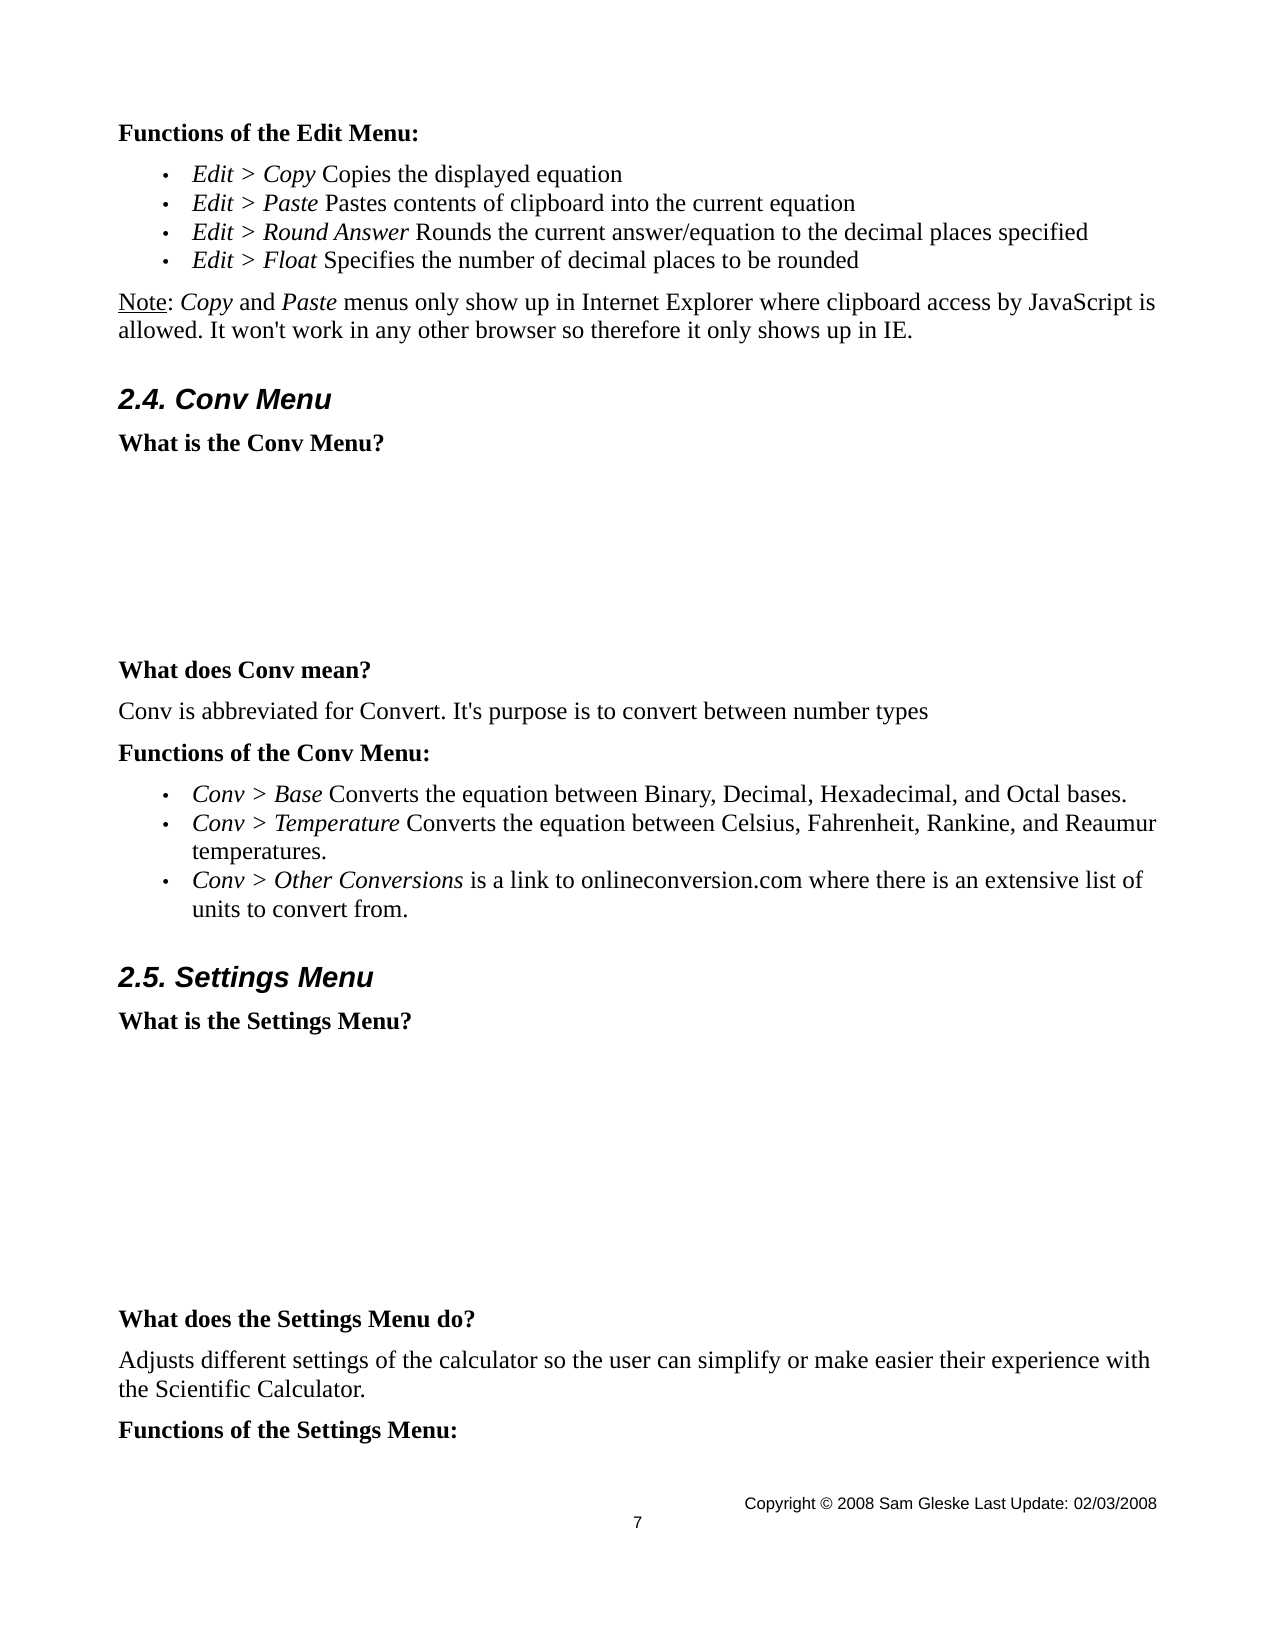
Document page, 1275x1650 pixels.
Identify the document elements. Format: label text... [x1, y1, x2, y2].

list Edit > Float Specifies the number of decimal places to be rounded [162, 246, 1157, 274]
list Edit > Paste Pastes contents of clipboard into the current equation [162, 188, 1157, 217]
list Conv > Temperature Converts the equation between Celsius, Fahrenheit, Rankine, and Reaumur temperatures. [162, 808, 1157, 865]
text What is the Settings Menu? [118, 1006, 1157, 1035]
list Conv > Base Converts the equation between Binary, Decimal, Hexadecimal, and Octal bases. [162, 779, 1157, 808]
text Functions of the Conv Menu: [118, 738, 1157, 766]
text Functions of the Edit Menu: [118, 118, 1157, 147]
list Conv > Other Conversions is a link to onlineconversion.com where there is an extensive list of units to convert from. [162, 865, 1157, 923]
text What does Conv mean? [118, 655, 1157, 684]
list Edit > Round Answer Rounds the current answer/equation to the decimal places specified [162, 217, 1157, 246]
text Functions of the Settings Menu: [118, 1415, 1157, 1444]
subtitle 2.4. Conv Menu [118, 382, 1157, 415]
text Note: Copy and Paste menus only show up in Internet Explorer where clipboard access by JavaScript is allowed. It won't work in any other browser so therefore it only shows up in IE. [118, 287, 1157, 344]
list Edit > Copy Copies the displayed equation [162, 159, 1157, 188]
text What does the Settings Menu do? [118, 1304, 1157, 1332]
subtitle 2.5. Settings Menu [118, 960, 1157, 994]
text Conv is abbreviated for Convert. It's purpose is to convert between number types [118, 696, 1157, 725]
text Adjusts different settings of the calculator so the user can simplify or make easier their experience with the Scientific Calculator. [118, 1345, 1157, 1402]
text What is the Conv Menu? [118, 428, 1157, 457]
